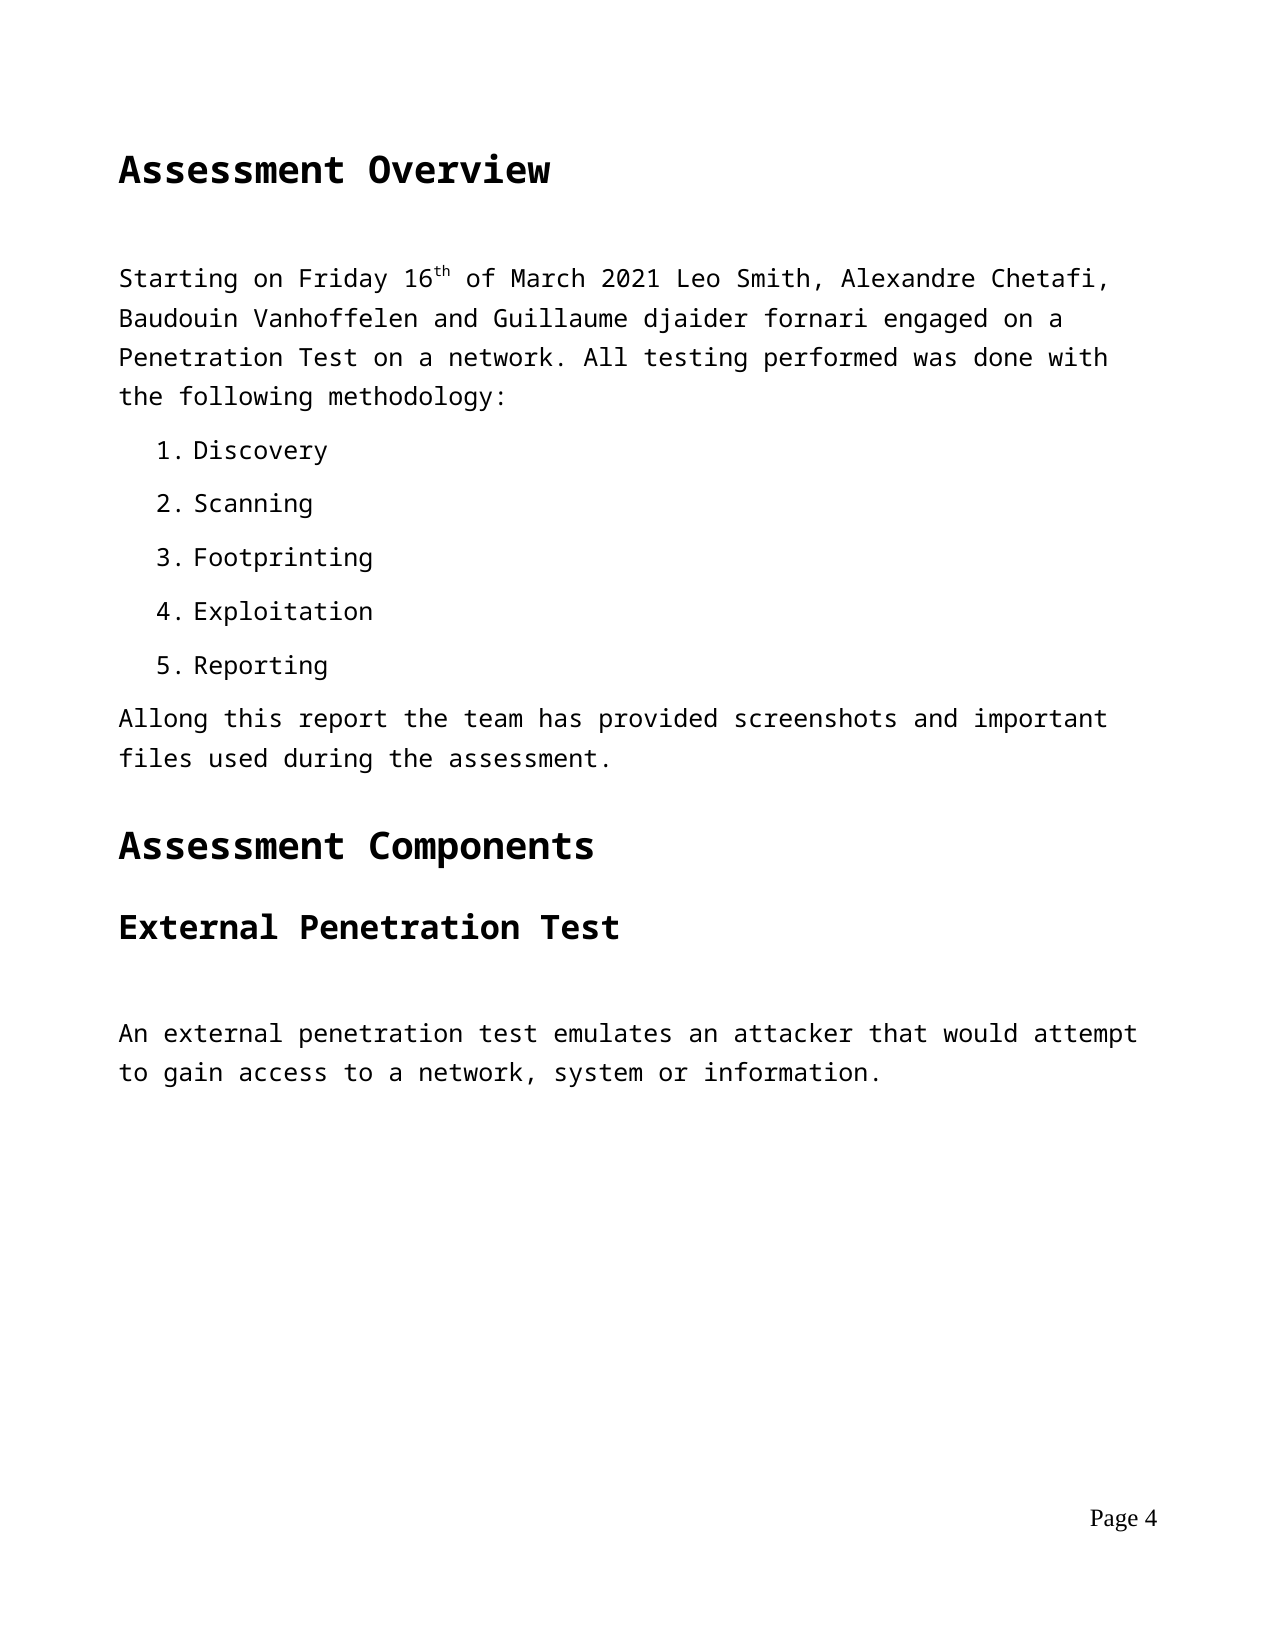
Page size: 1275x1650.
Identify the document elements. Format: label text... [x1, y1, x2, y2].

subtitle Footprinting [156, 540, 1157, 574]
subtitle Starting on Friday 16th of March 2021 Leo Smith, Alexandre Chetafi, Baudouin Vanhoffelen and Guillaume djaider fornari engaged on a Penetration Test on a network. All testing performed was done with the following methodology: [118, 261, 1157, 413]
subtitle Scanning [156, 486, 1157, 520]
subtitle Assessment Overview [118, 143, 1157, 195]
subtitle Exploitation [156, 593, 1157, 628]
subtitle Reporting [156, 647, 1157, 681]
subtitle Discovery [156, 432, 1157, 466]
subtitle External Penetration Test [118, 904, 1157, 950]
subtitle Assessment Components [118, 819, 1157, 871]
text An external penetration test emulates an attacker that would attempt to gain access to a network, system or information. [118, 1016, 1157, 1089]
subtitle Allong this report the team has provided screenshots and important files used during the assessment. [118, 701, 1157, 774]
